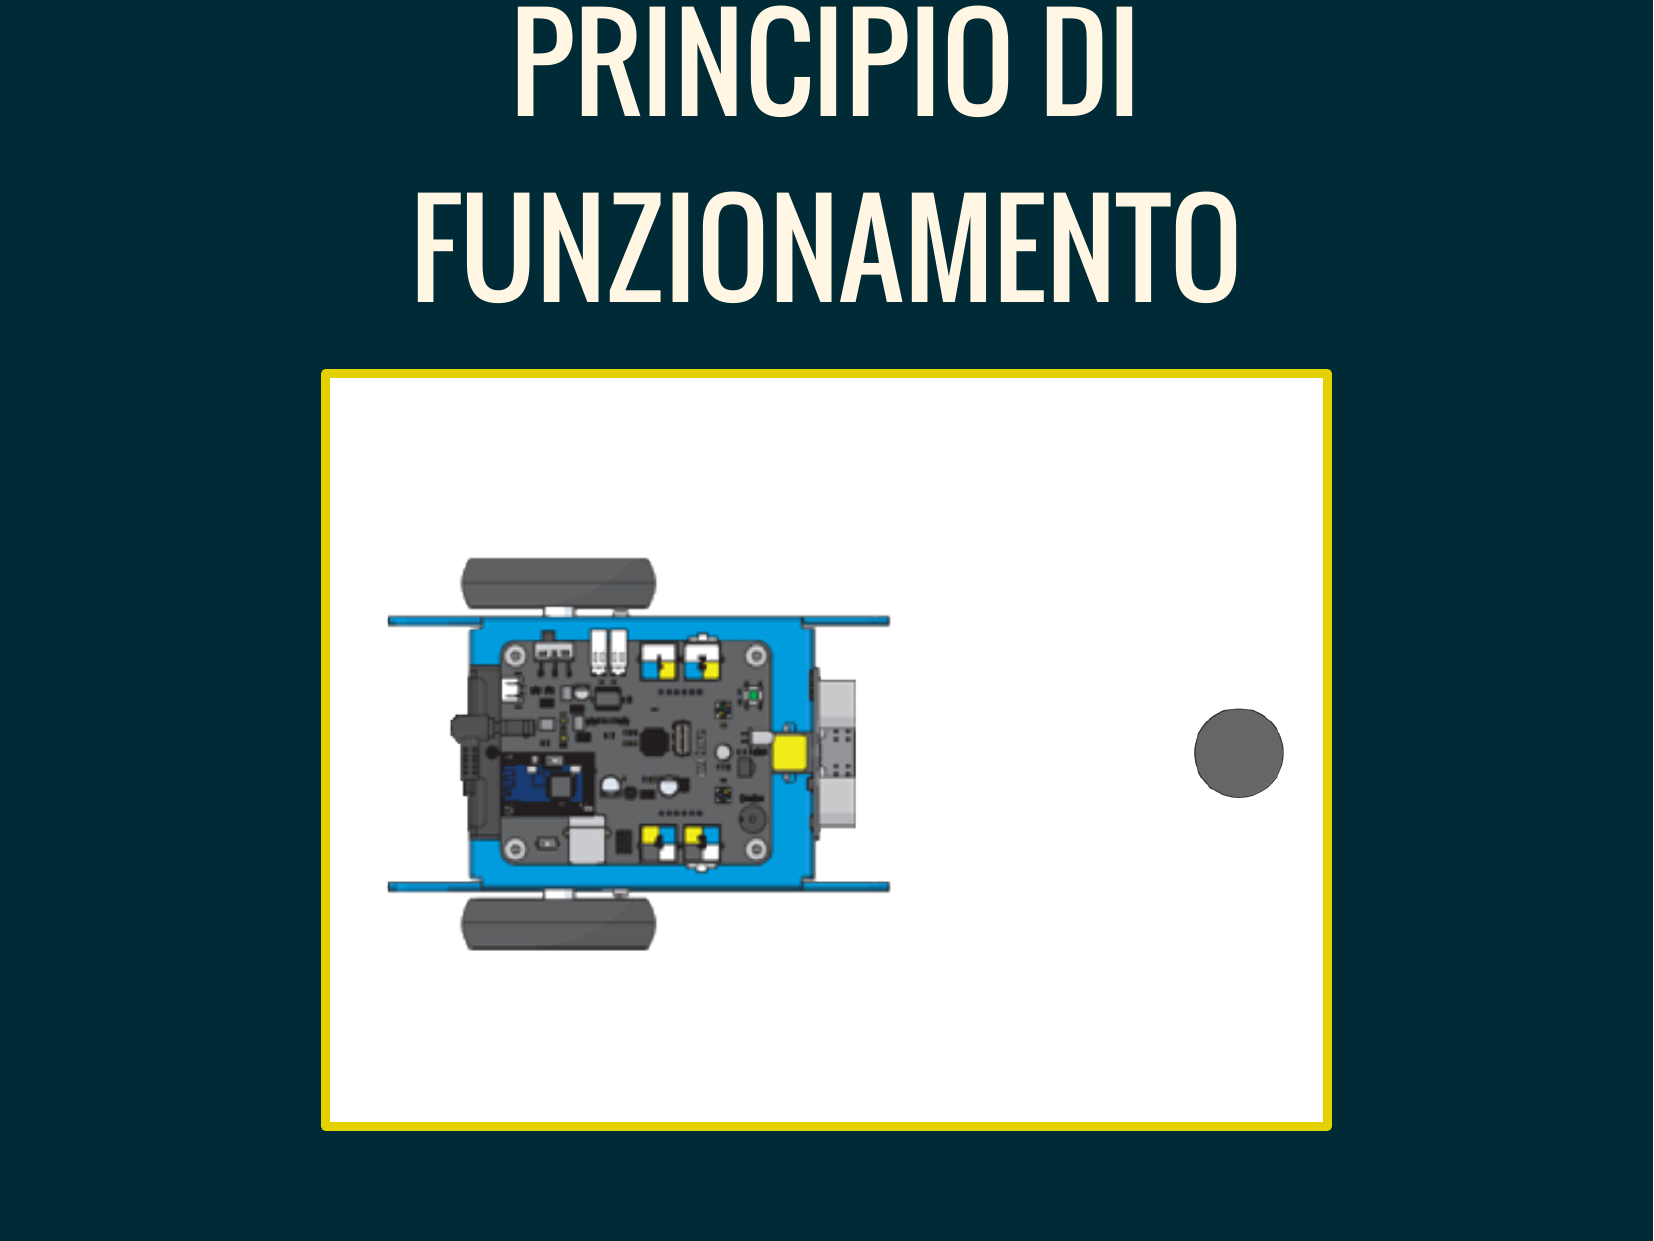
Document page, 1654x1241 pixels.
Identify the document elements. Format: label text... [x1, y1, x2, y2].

picture [330, 377, 1323, 1123]
title Principio di funzionamento [82, 0, 1571, 339]
